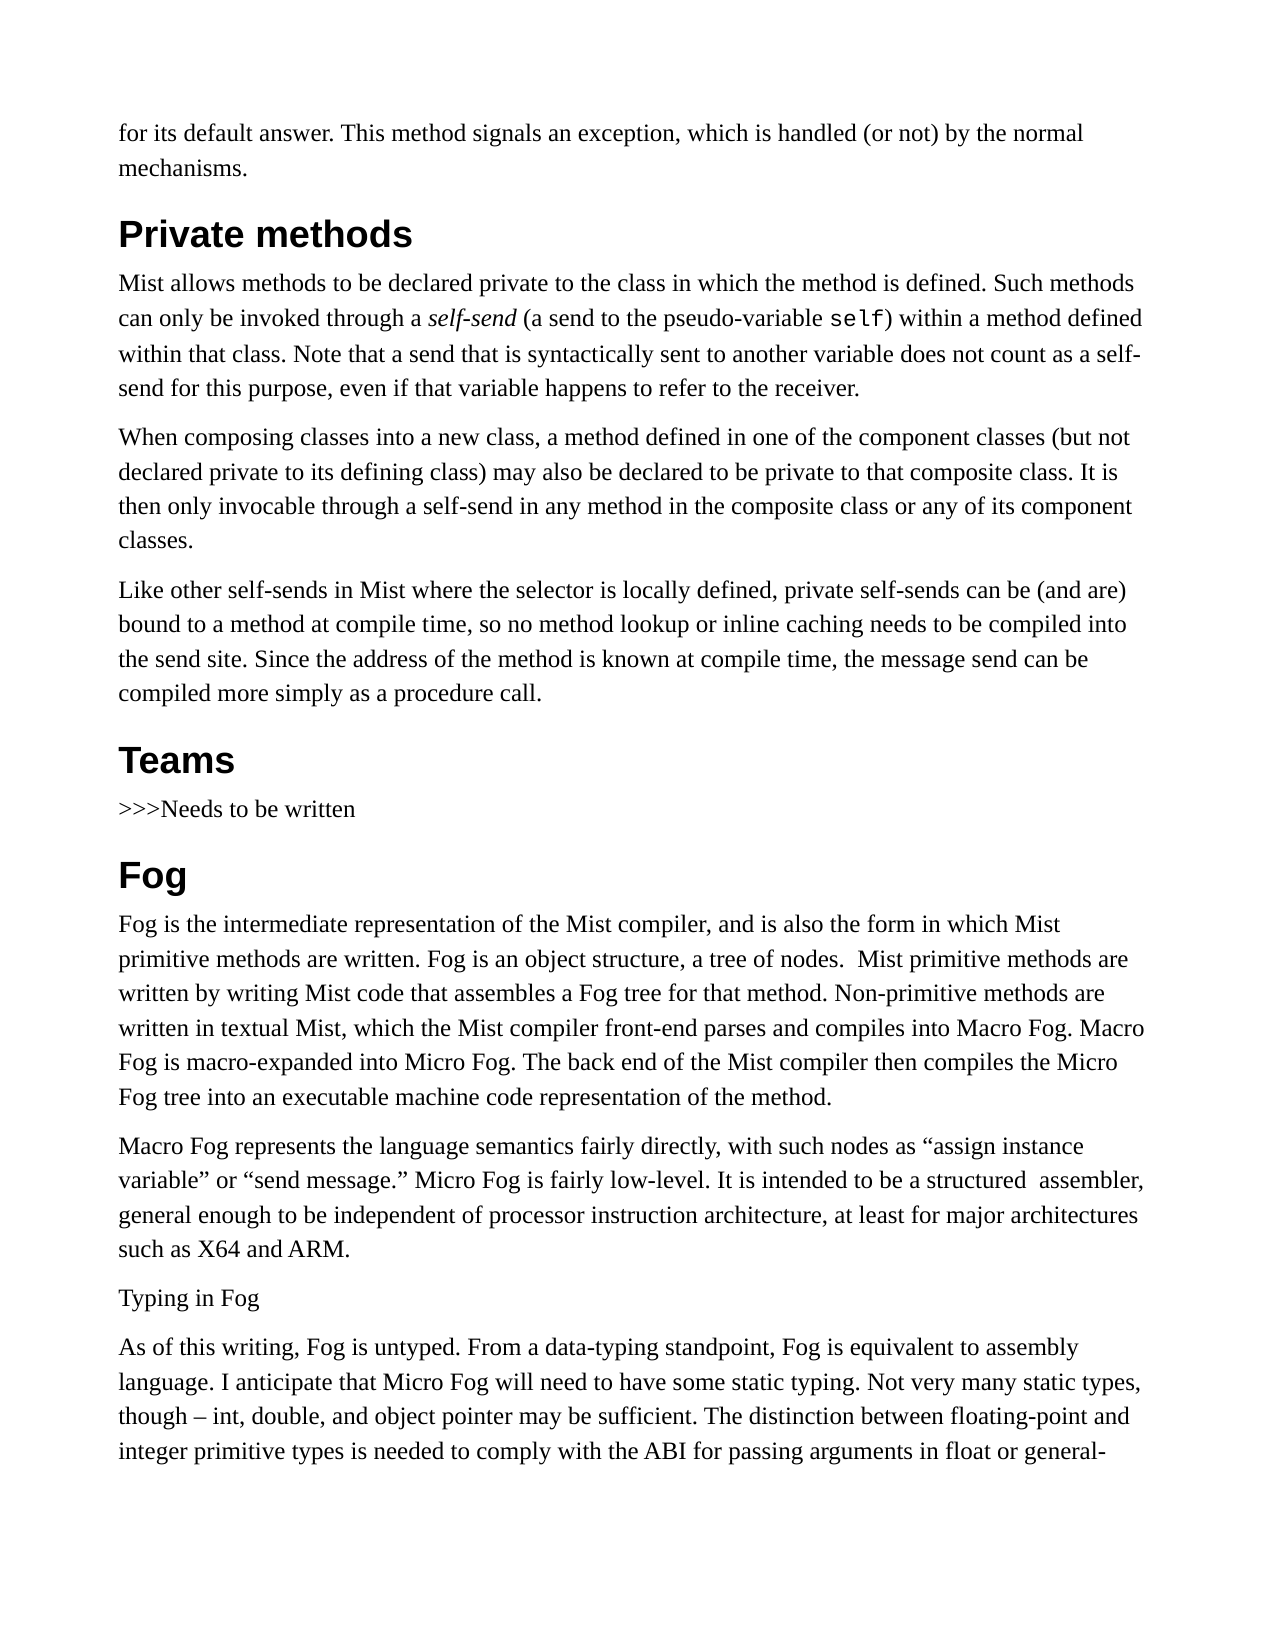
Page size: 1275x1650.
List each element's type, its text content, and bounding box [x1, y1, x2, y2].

text As of this writing, Fog is untyped. From a data-typing standpoint, Fog is equivalent to assembly language. I anticipate that Micro Fog will need to have some static typing. Not very many static types, though – int, double, and object pointer may be sufficient. The distinction between floating-point and integer primitive types is needed to comply with the ABI for passing arguments in float or general- [118, 1332, 1157, 1464]
subtitle Fog [118, 853, 1157, 897]
text for its default answer. This method signals an exception, which is handled (or not) by the normal mechanisms. [118, 118, 1157, 181]
text >>>Needs to be written [118, 794, 1157, 822]
subtitle Teams [118, 738, 1157, 781]
text Fog is the intermediate representation of the Mist compiler, and is also the form in which Mist primitive methods are written. Fog is an object structure, a tree of nodes. Mist primitive methods are written by writing Mist code that assembles a Fog tree for that method. Non-primitive methods are written in textual Mist, which the Mist compiler front-end parses and compiles into Macro Fog. Macro Fog is macro-expanded into Micro Fog. The back end of the Mist compiler then compiles the Micro Fog tree into an executable machine code representation of the method. [118, 909, 1157, 1111]
text Macro Fog represents the language semantics fairly directly, with such nodes as “assign instance variable” or “send message.” Micro Fog is fairly low-level. It is intended to be a structured assembler, general enough to be independent of processor instruction architecture, at least for major architectures such as X64 and ARM. [118, 1131, 1157, 1263]
text When composing classes into a new class, a method defined in one of the component classes (but not declared private to its defining class) may also be declared to be private to that composite class. It is then only invocable through a self-send in any method in the composite class or any of its component classes. [118, 422, 1157, 554]
text Typing in Fog [118, 1283, 1157, 1312]
text Like other self-sends in Mist where the selector is locally defined, private self-sends can be (and are) bound to a method at compile time, so no method lookup or inline caching needs to be compiled into the send site. Since the address of the method is known at compile time, the message send can be compiled more simply as a procedure call. [118, 575, 1157, 707]
subtitle Private methods [118, 212, 1157, 256]
text Mist allows methods to be declared private to the class in which the method is defined. Such methods can only be invoked through a self-send (a send to the pseudo-variable self) within a method defined within that class. Note that a send that is syntactically sent to another variable does not count as a self-send for this purpose, even if that variable happens to refer to the receiver. [118, 268, 1157, 402]
